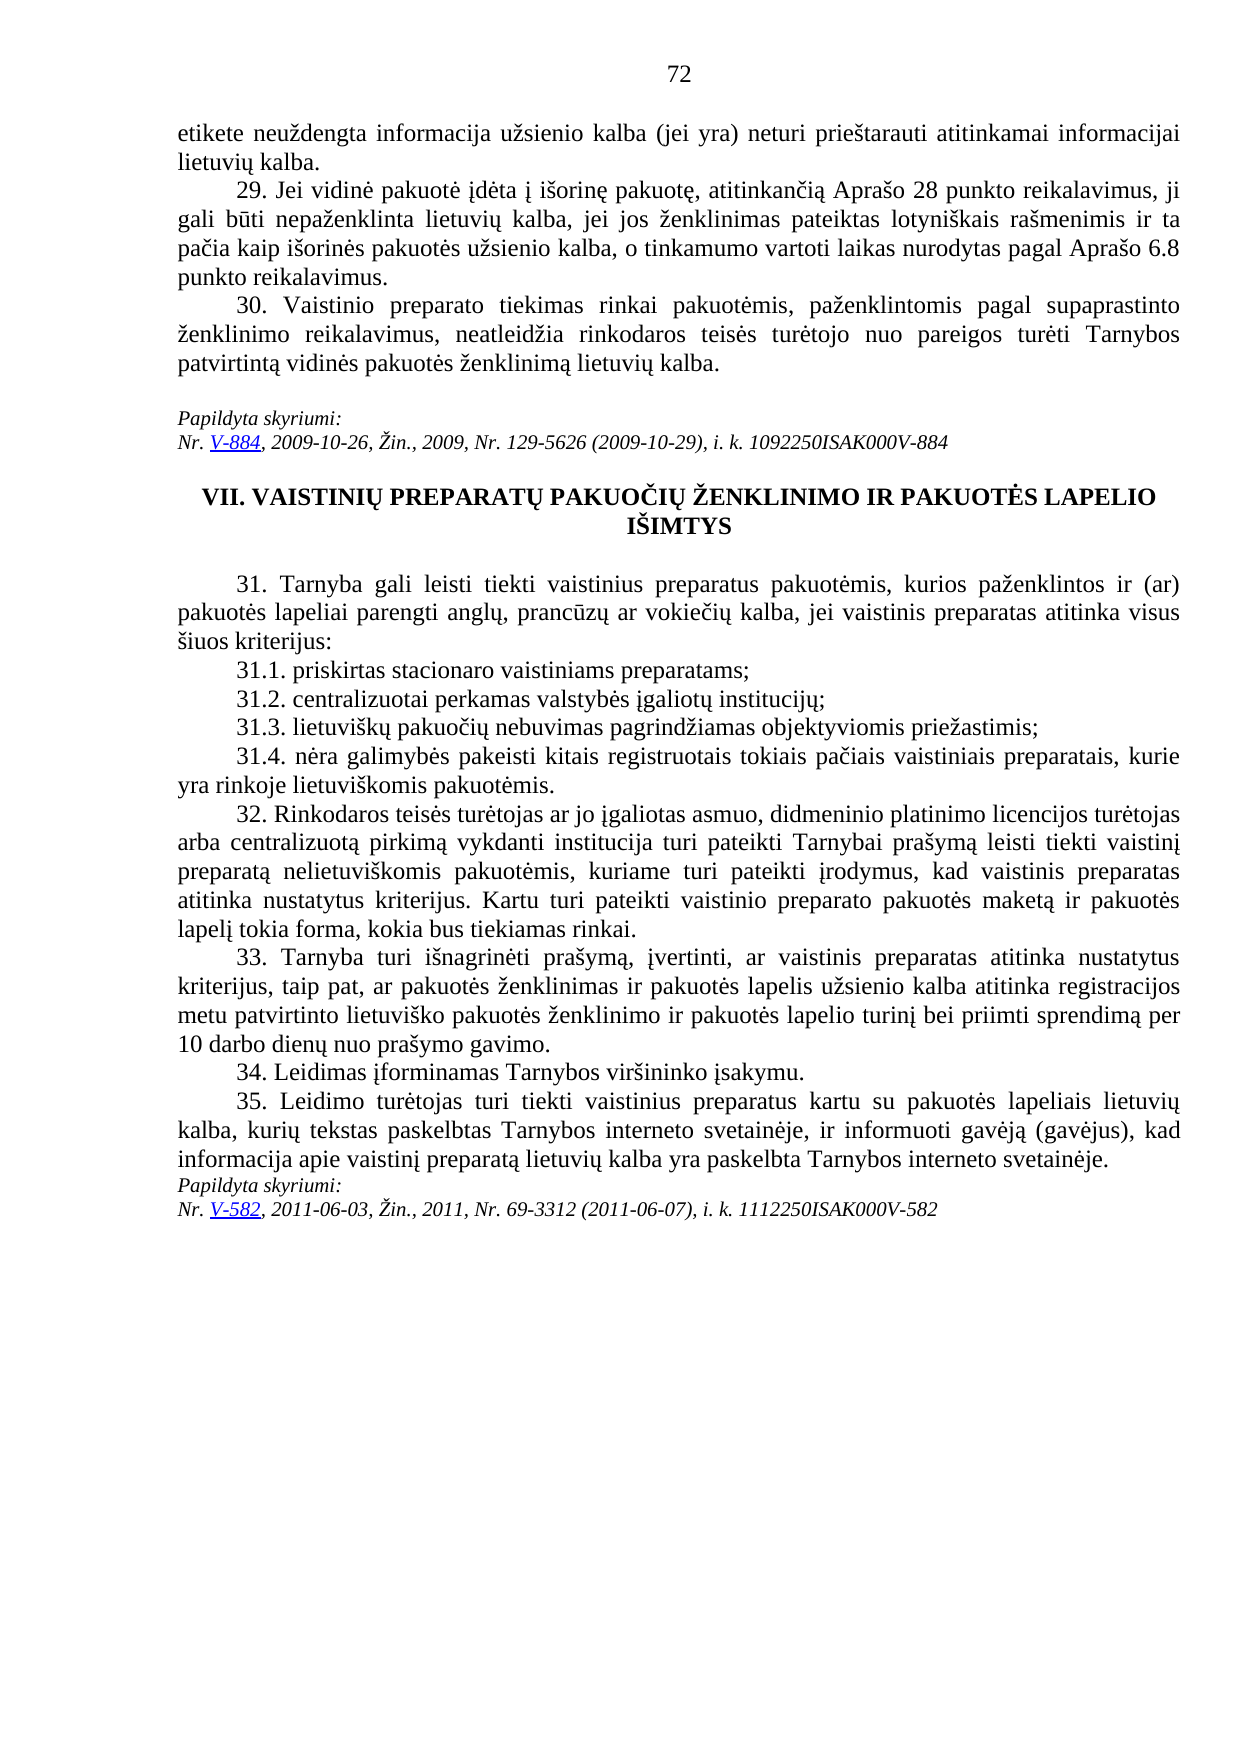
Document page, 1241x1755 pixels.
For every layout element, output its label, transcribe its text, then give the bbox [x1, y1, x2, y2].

text Nr. V-582, 2011-06-03, Žin., 2011, Nr. 69-3312 (2011-06-07), i. k. 1112250ISAK000V-582 [177, 1197, 1181, 1221]
text 31.3. lietuviškų pakuočių nebuvimas pagrindžiamas objektyviomis priežastimis; [177, 712, 1181, 741]
text 29. Jei vidinė pakuotė įdėta į išorinę pakuotę, atitinkančią Aprašo 28 punkto reikalavimus, ji gali būti nepaženklinta lietuvių kalba, jei jos ženklinimas pateiktas lotyniškais rašmenimis ir ta pačia kaip išorinės pakuotės užsienio kalba, o tinkamumo vartoti laikas nurodytas pagal Aprašo 6.8 punkto reikalavimus. [177, 176, 1181, 291]
text Papildyta skyriumi: [177, 406, 1181, 430]
text Papildyta skyriumi: [177, 1172, 1181, 1197]
text 31.4. nėra galimybės pakeisti kitais registruotais tokiais pačiais vaistiniais preparatais, kurie yra rinkoje lietuviškomis pakuotėmis. [177, 741, 1181, 799]
text 35. Leidimo turėtojas turi tiekti vaistinius preparatus kartu su pakuotės lapeliais lietuvių kalba, kurių tekstas paskelbtas Tarnybos interneto svetainėje, ir informuoti gavėją (gavėjus), kad informacija apie vaistinį preparatą lietuvių kalba yra paskelbta Tarnybos interneto svetainėje. [177, 1086, 1181, 1172]
text 34. Leidimas įforminamas Tarnybos viršininko įsakymu. [177, 1057, 1181, 1086]
text etikete neuždengta informacija užsienio kalba (jei yra) neturi prieštarauti atitinkamai informacijai lietuvių kalba. [177, 118, 1181, 176]
text Nr. V-884, 2009-10-26, Žin., 2009, Nr. 129-5626 (2009-10-29), i. k. 1092250ISAK000V-884 [177, 430, 1181, 454]
text 31.2. centralizuotai perkamas valstybės įgaliotų institucijų; [177, 684, 1181, 712]
text 33. Tarnyba turi išnagrinėti prašymą, įvertinti, ar vaistinis preparatas atitinka nustatytus kriterijus, taip pat, ar pakuotės ženklinimas ir pakuotės lapelis užsienio kalba atitinka registracijos metu patvirtinto lietuviško pakuotės ženklinimo ir pakuotės lapelio turinį bei priimti sprendimą per 10 darbo dienų nuo prašymo gavimo. [177, 942, 1181, 1057]
text 31. Tarnyba gali leisti tiekti vaistinius preparatus pakuotėmis, kurios paženklintos ir (ar) pakuotės lapeliai parengti anglų, prancūzų ar vokiečių kalba, jei vaistinis preparatas atitinka visus šiuos kriterijus: [177, 569, 1181, 655]
text 31.1. priskirtas stacionaro vaistiniams preparatams; [177, 655, 1181, 684]
text VII. VAISTINIŲ PREPARATŲ PAKUOČIŲ ŽENKLINIMO IR PAKUOTĖS LAPELIO IŠIMTYS [177, 482, 1181, 540]
text 32. Rinkodaros teisės turėtojas ar jo įgaliotas asmuo, didmeninio platinimo licencijos turėtojas arba centralizuotą pirkimą vykdanti institucija turi pateikti Tarnybai prašymą leisti tiekti vaistinį preparatą nelietuviškomis pakuotėmis, kuriame turi pateikti įrodymus, kad vaistinis preparatas atitinka nustatytus kriterijus. Kartu turi pateikti vaistinio preparato pakuotės maketą ir pakuotės lapelį tokia forma, kokia bus tiekiamas rinkai. [177, 799, 1181, 942]
text 30. Vaistinio preparato tiekimas rinkai pakuotėmis, paženklintomis pagal supaprastinto ženklinimo reikalavimus, neatleidžia rinkodaros teisės turėtojo nuo pareigos turėti Tarnybos patvirtintą vidinės pakuotės ženklinimą lietuvių kalba. [177, 291, 1181, 377]
